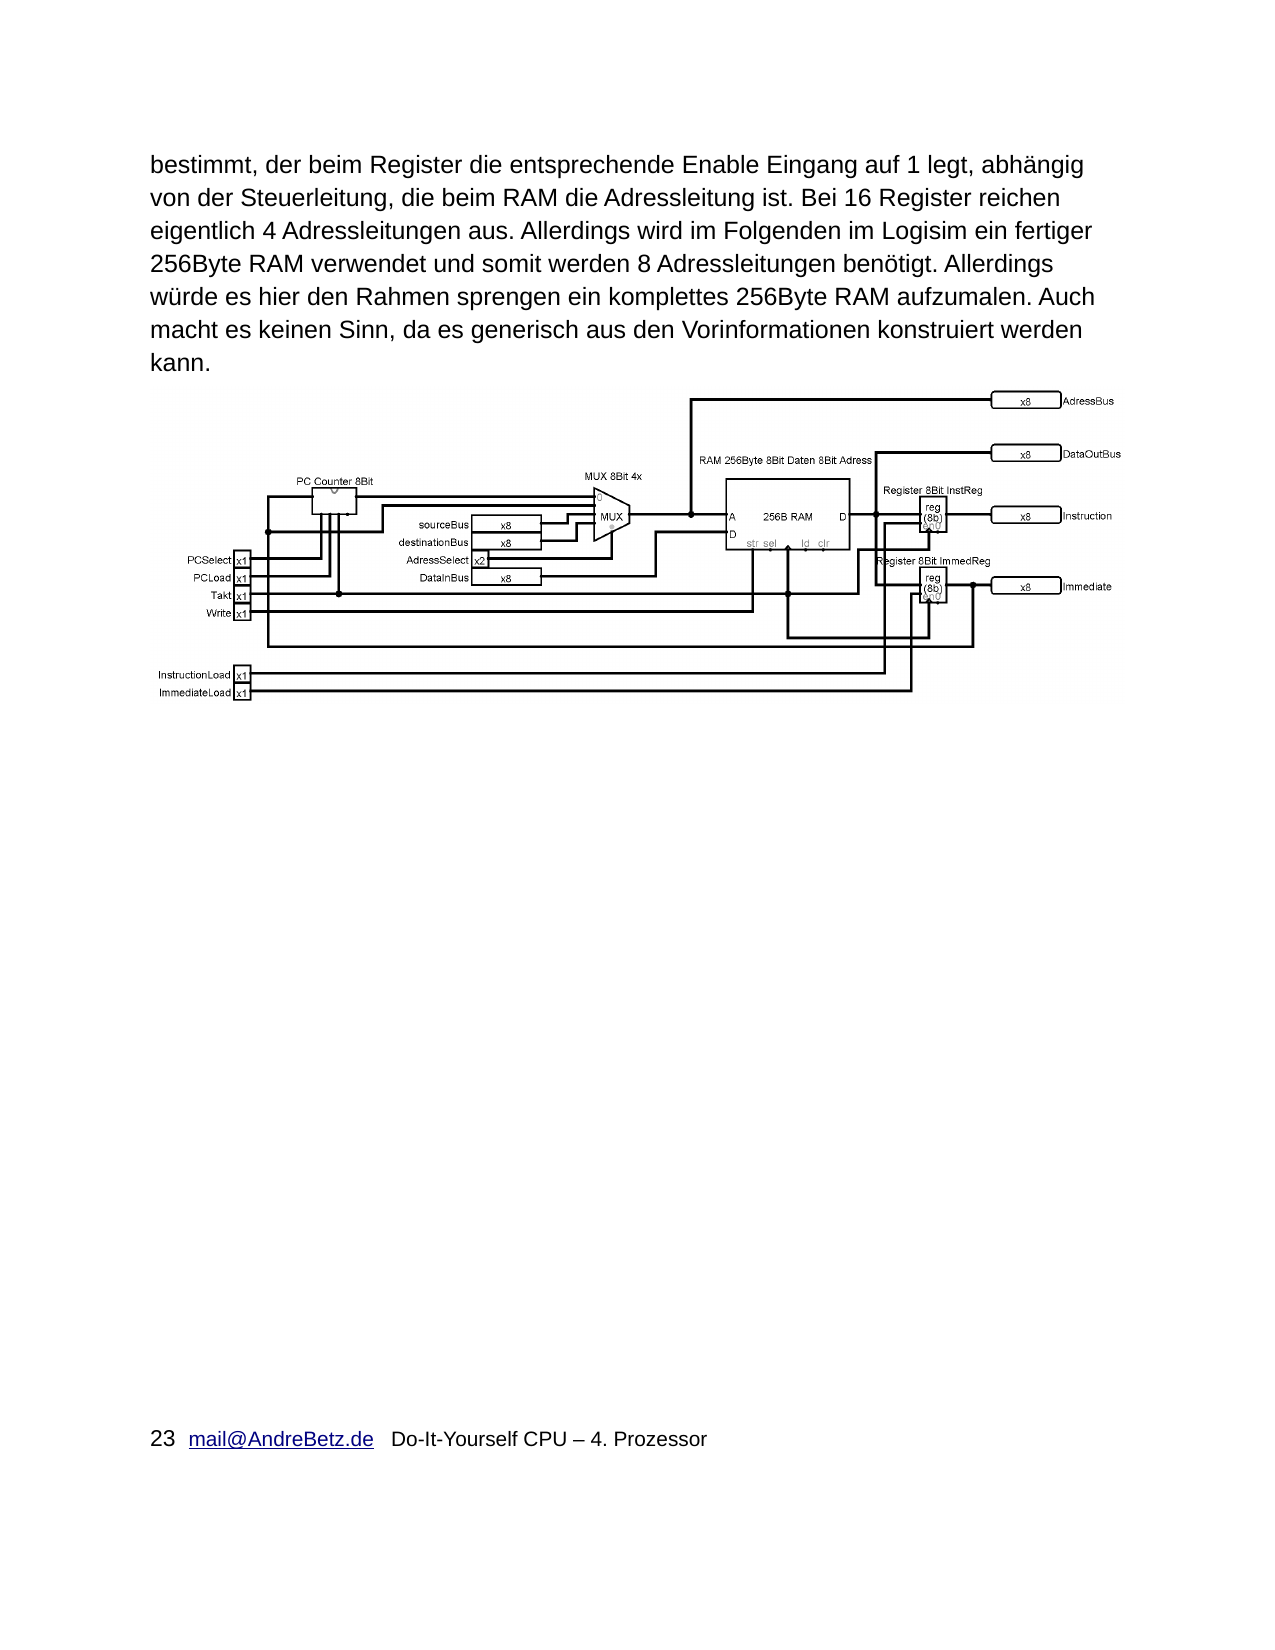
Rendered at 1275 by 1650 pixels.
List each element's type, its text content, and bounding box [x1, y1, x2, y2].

text bestimmt, der beim Register die entsprechende Enable Eingang auf 1 legt, abhängig von der Steuerleitung, die beim RAM die Adressleitung ist. Bei 16 Register reichen eigentlich 4 Adressleitungen aus. Allerdings wird im Folgenden im Logisim ein fertiger 256Byte RAM verwendet und somit werden 8 Adressleitungen benötigt. Allerdings würde es hier den Rahmen sprengen ein komplettes 256Byte RAM aufzumalen. Auch macht es keinen Sinn, da es generisch aus den Vorinformationen konstruiert werden kann. [150, 150, 1125, 377]
picture [150, 386, 1125, 704]
